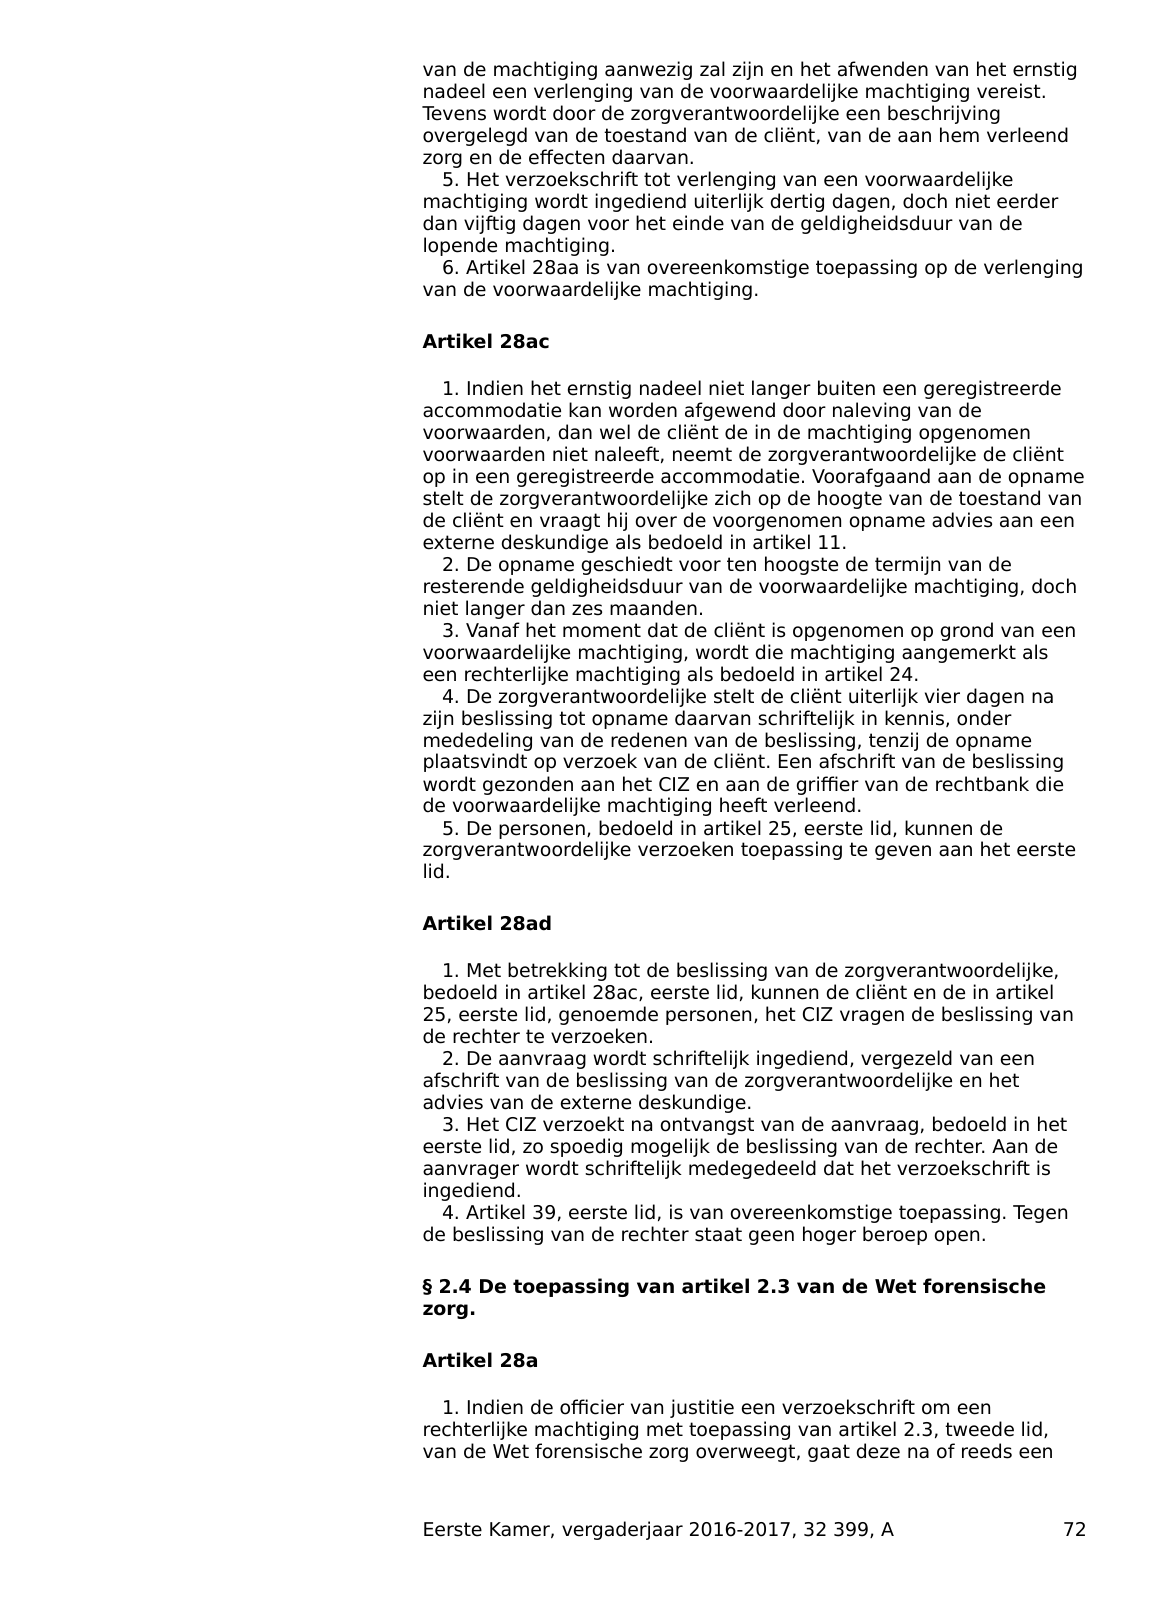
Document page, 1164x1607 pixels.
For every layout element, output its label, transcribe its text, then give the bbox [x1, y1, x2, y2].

text 4. De zorgverantwoordelijke stelt de cliënt uiterlijk vier dagen na zijn beslissing tot opname daarvan schriftelijk in kennis, onder mededeling van de redenen van de beslissing, tenzij de opname plaatsvindt op verzoek van de cliënt. Een afschrift van de beslissing wordt gezonden aan het CIZ en aan de griffier van de rechtbank die de voorwaardelijke machtiging heeft verleend. [422, 686, 1087, 817]
text van de machtiging aanwezig zal zijn en het afwenden van het ernstig nadeel een verlenging van de voorwaardelijke machtiging vereist. Tevens wordt door de zorgverantwoordelijke een beschrijving overgelegd van de toestand van de cliënt, van de aan hem verleend zorg en de effecten daarvan. [422, 59, 1087, 169]
text 5. Het verzoekschrift tot verlenging van een voorwaardelijke machtiging wordt ingediend uiterlijk dertig dagen, doch niet eerder dan vijftig dagen voor het einde van de geldigheidsduur van de lopende machtiging. [422, 169, 1087, 257]
text 2. De aanvraag wordt schriftelijk ingediend, vergezeld van een afschrift van de beslissing van de zorgverantwoordelijke en het advies van de externe deskundige. [422, 1048, 1087, 1114]
subtitle Artikel 28ac [422, 331, 1087, 353]
text 2. De opname geschiedt voor ten hoogste de termijn van de resterende geldigheidsduur van de voorwaardelijke machtiging, doch niet langer dan zes maanden. [422, 554, 1087, 619]
subtitle Artikel 28a [422, 1350, 1087, 1372]
text 3. Het CIZ verzoekt na ontvangst van de aanvraag, bedoeld in het eerste lid, zo spoedig mogelijk de beslissing van de rechter. Aan de aanvrager wordt schriftelijk medegedeeld dat het verzoekschrift is ingediend. [422, 1114, 1087, 1202]
subtitle § 2.4 De toepassing van artikel 2.3 van de Wet forensische zorg. [422, 1276, 1087, 1320]
text 3. Vanaf het moment dat de cliënt is opgenomen op grond van een voorwaardelijke machtiging, wordt die machtiging aangemerkt als een rechterlijke machtiging als bedoeld in artikel 24. [422, 619, 1087, 686]
text 5. De personen, bedoeld in artikel 25, eerste lid, kunnen de zorgverantwoordelijke verzoeken toepassing te geven aan het eerste lid. [422, 817, 1087, 883]
text 1. Indien het ernstig nadeel niet langer buiten een geregistreerde accommodatie kan worden afgewend door naleving van de voorwaarden, dan wel de cliënt de in de machtiging opgenomen voorwaarden niet naleeft, neemt de zorgverantwoordelijke de cliënt op in een geregistreerde accommodatie. Voorafgaand aan de opname stelt de zorgverantwoordelijke zich op de hoogte van de toestand van de cliënt en vraagt hij over de voorgenomen opname advies aan een externe deskundige als bedoeld in artikel 11. [422, 378, 1087, 554]
text 1. Indien de officier van justitie een verzoekschrift om een rechterlijke machtiging met toepassing van artikel 2.3, tweede lid, van de Wet forensische zorg overweegt, gaat deze na of reeds een [422, 1397, 1087, 1463]
text 1. Met betrekking tot de beslissing van de zorgverantwoordelijke, bedoeld in artikel 28ac, eerste lid, kunnen de cliënt en de in artikel 25, eerste lid, genoemde personen, het CIZ vragen de beslissing van de rechter te verzoeken. [422, 960, 1087, 1048]
subtitle Artikel 28ad [422, 913, 1087, 935]
text 6. Artikel 28aa is van overeenkomstige toepassing op de verlenging van de voorwaardelijke machtiging. [422, 257, 1087, 301]
text 4. Artikel 39, eerste lid, is van overeenkomstige toepassing. Tegen de beslissing van de rechter staat geen hoger beroep open. [422, 1202, 1087, 1246]
